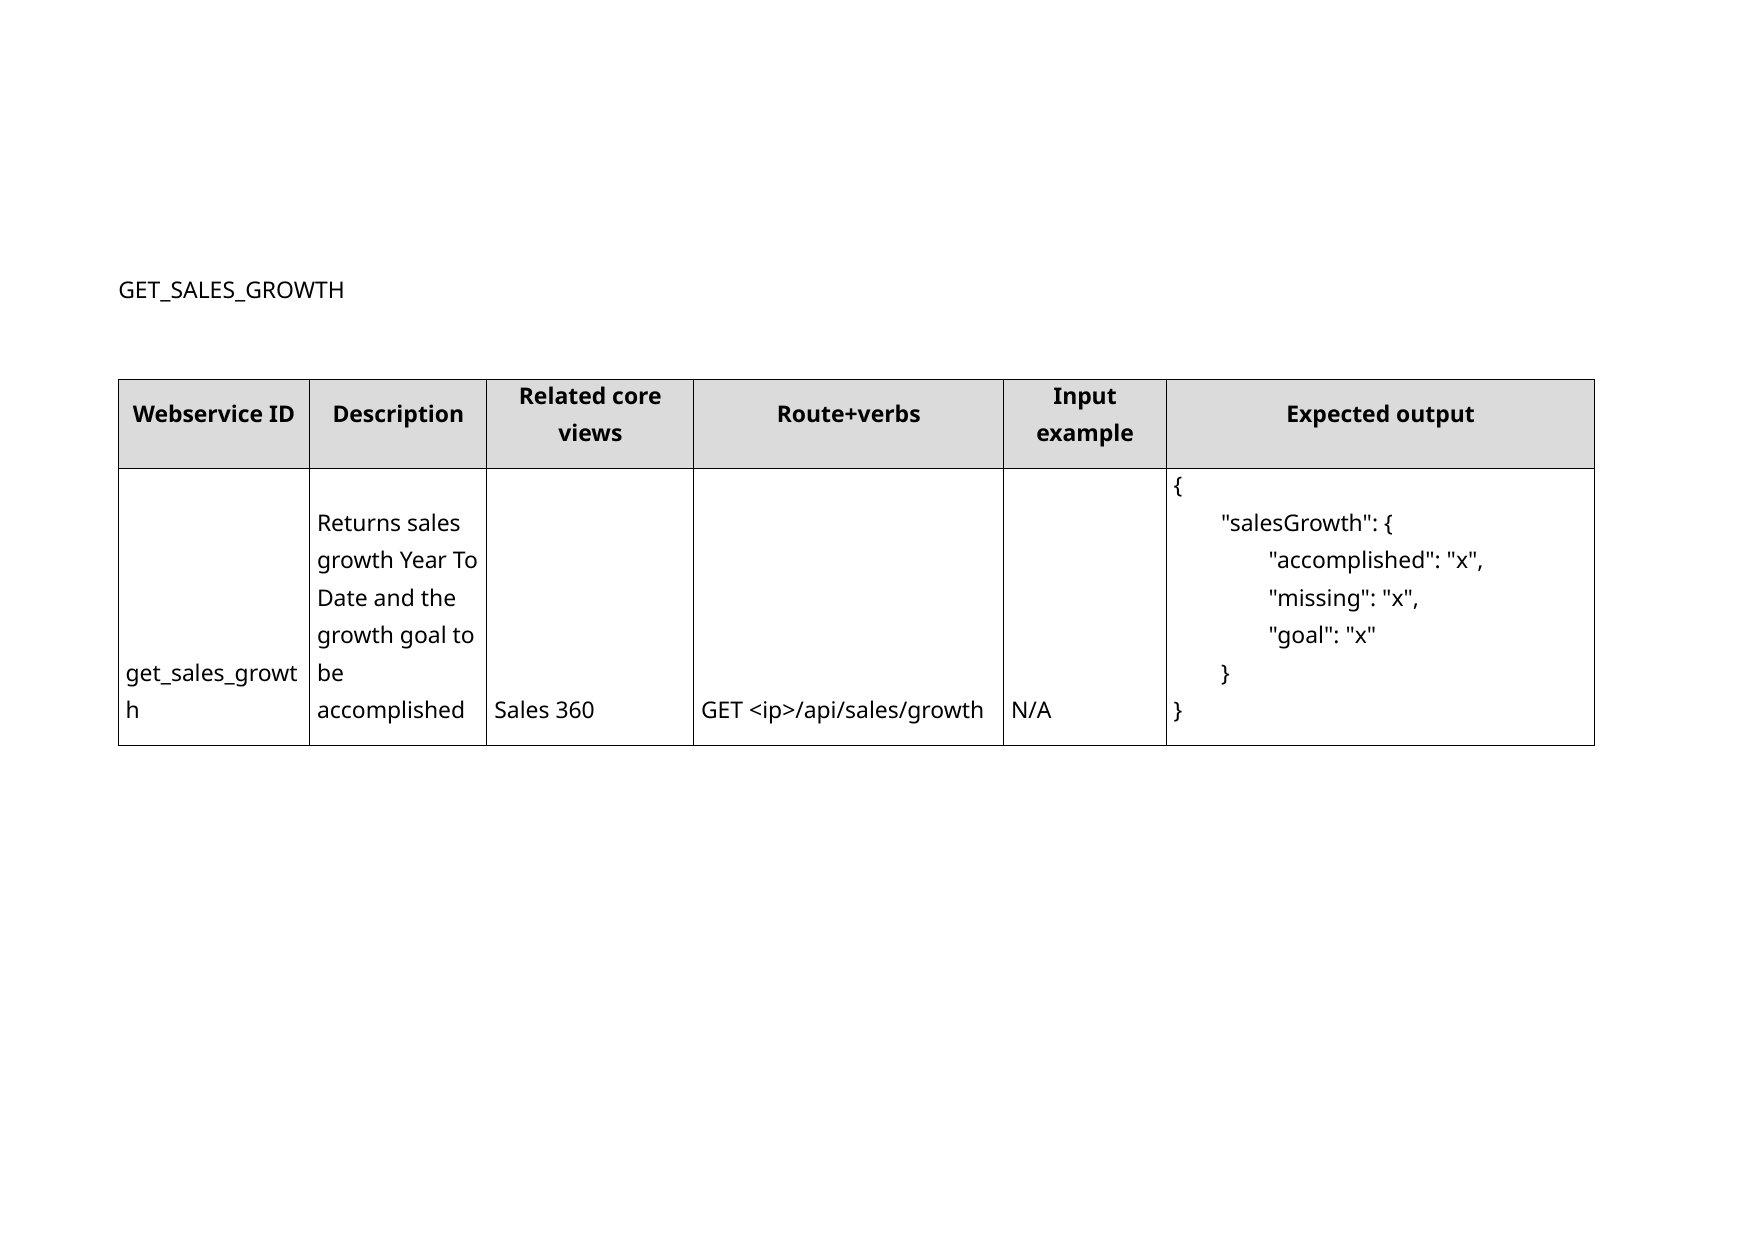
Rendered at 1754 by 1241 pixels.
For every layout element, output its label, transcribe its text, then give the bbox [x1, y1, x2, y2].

table_cell GET <ip>/api/sales/growth [694, 469, 1003, 745]
table_cell { "salesGrowth": { "accomplished": "x", "missing": "x", "goal": "x" } } [1167, 469, 1594, 745]
table_header Expected output [1167, 380, 1594, 468]
table_cell Sales 360 [487, 469, 693, 745]
text GET_SALES_GROWTH [118, 274, 1636, 306]
table_cell Returns sales growth Year To Date and the growth goal to be accomplished [310, 469, 486, 745]
table_cell N/A [1004, 469, 1166, 745]
table_header Route+verbs [694, 380, 1003, 468]
table_header Webservice ID [119, 380, 309, 468]
table_cell get_sales_growth [119, 469, 309, 745]
table_header Related core views [487, 380, 693, 468]
table_header Input example [1004, 380, 1166, 468]
table_header Description [310, 380, 486, 468]
